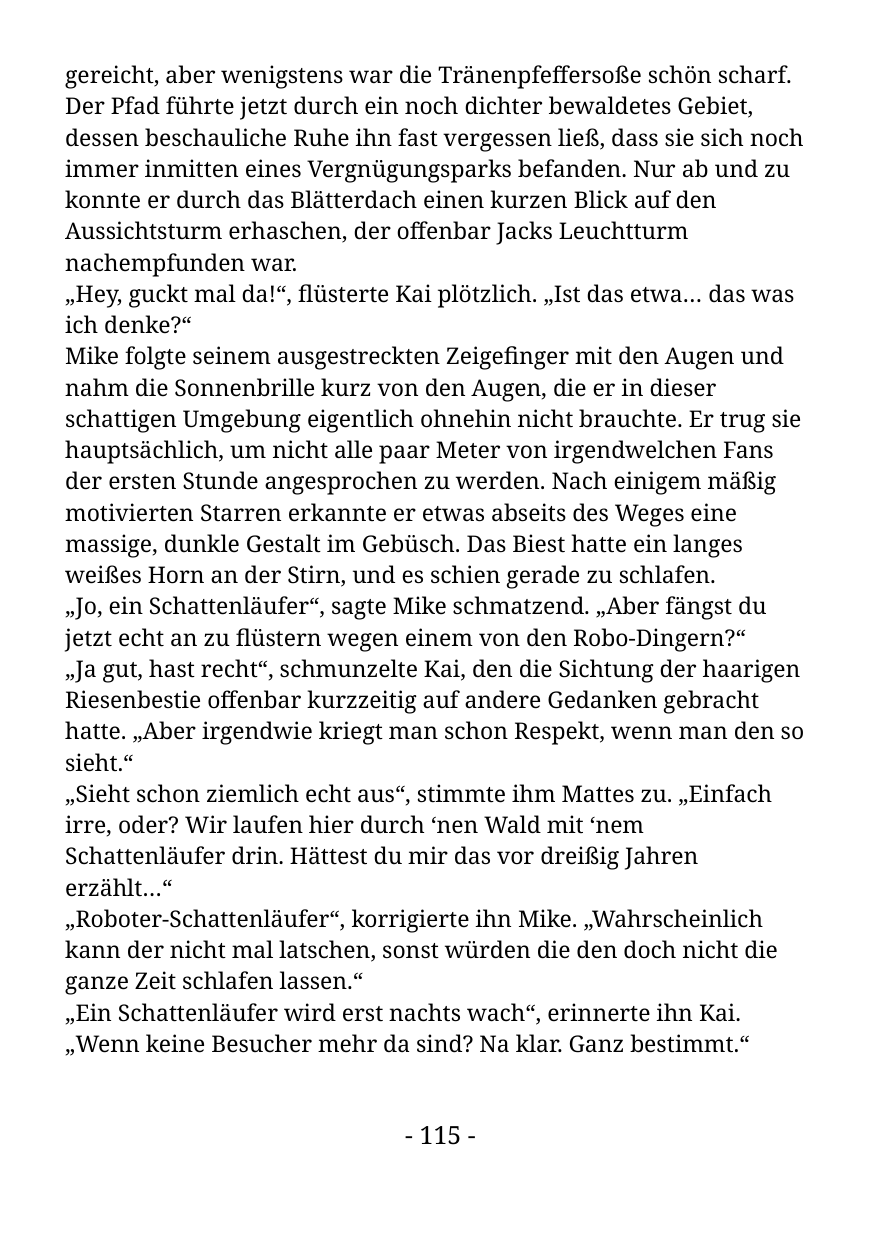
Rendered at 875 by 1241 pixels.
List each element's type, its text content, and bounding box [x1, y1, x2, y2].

text gereicht, aber wenigstens war die Tränenpfeffersoße schön scharf. Der Pfad führte jetzt durch ein noch dichter bewaldetes Gebiet, dessen beschauliche Ruhe ihn fast vergessen ließ, dass sie sich noch immer inmitten eines Vergnügungsparks befanden. Nur ab und zu konnte er durch das Blätterdach einen kurzen Blick auf den Aussichtsturm erhaschen, der offenbar Jacks Leuchtturm nachempfunden war. „Hey, guckt mal da!“, flüsterte Kai plötzlich. „Ist das etwa… das was ich denke?“ Mike folgte seinem ausgestreckten Zeigefinger mit den Augen und nahm die Sonnenbrille kurz von den Augen, die er in dieser schattigen Umgebung eigentlich ohnehin nicht brauchte. Er trug sie hauptsächlich, um nicht alle paar Meter von irgendwelchen Fans der ersten Stunde angesprochen zu werden. Nach einigem mäßig motivierten Starren erkannte er etwas abseits des Weges eine massige, dunkle Gestalt im Gebüsch. Das Biest hatte ein langes weißes Horn an der Stirn, und es schien gerade zu schlafen. „Jo, ein Schattenläufer“, sagte Mike schmatzend. „Aber fängst du jetzt echt an zu flüstern wegen einem von den Robo-Dingern?“ „Ja gut, hast recht“, schmunzelte Kai, den die Sichtung der haarigen Riesenbestie offenbar kurzzeitig auf andere Gedanken gebracht hatte. „Aber irgendwie kriegt man schon Respekt, wenn man den so sieht.“ „Sieht schon ziemlich echt aus“, stimmte ihm Mattes zu. „Einfach irre, oder? Wir laufen hier durch ‘nen Wald mit ‘nem Schattenläufer drin. Hättest du mir das vor dreißig Jahren erzählt…“ „Roboter-Schattenläufer“, korrigierte ihn Mike. „Wahrscheinlich kann der nicht mal latschen, sonst würden die den doch nicht die ganze Zeit schlafen lassen.“ „Ein Schattenläufer wird erst nachts wach“, erinnerte ihn Kai. „Wenn keine Besucher mehr da sind? Na klar. Ganz bestimmt.“ [65, 59, 809, 1059]
